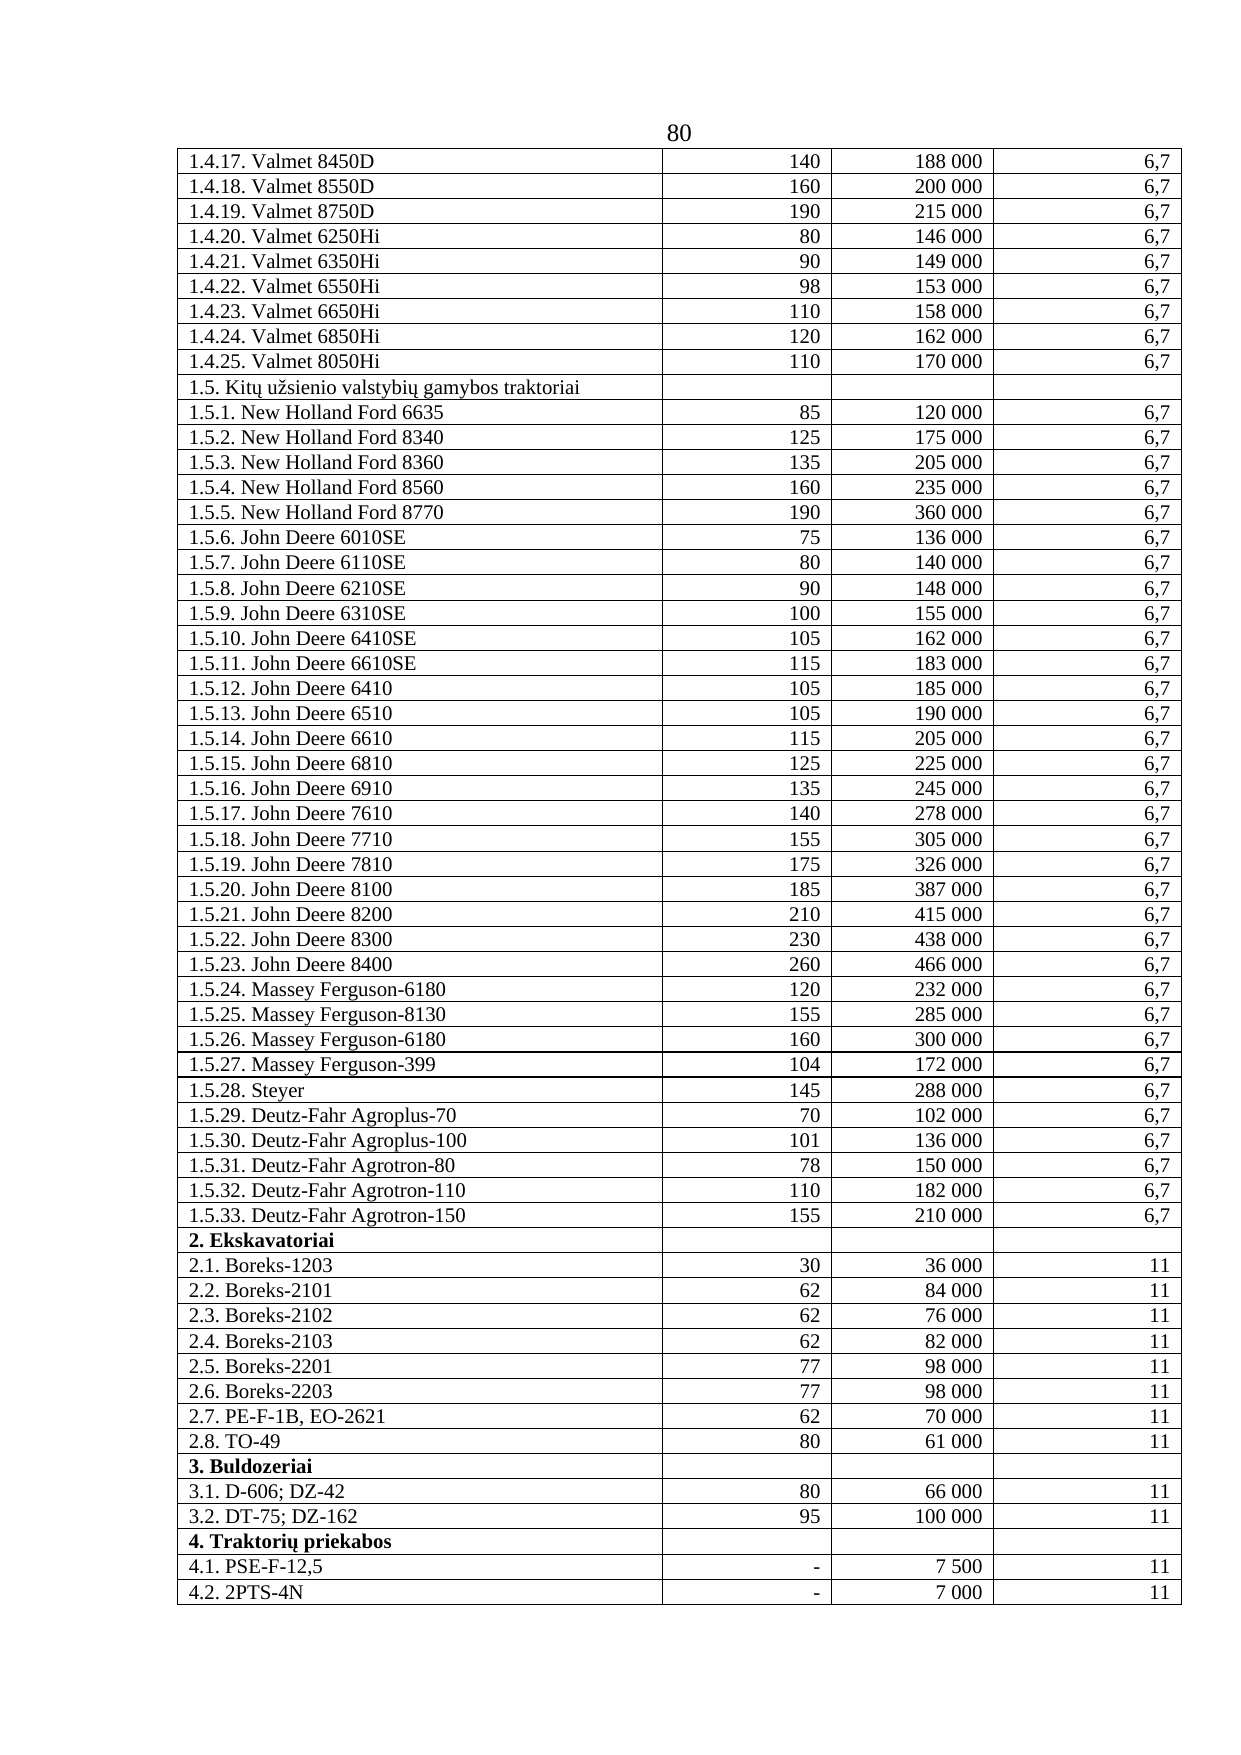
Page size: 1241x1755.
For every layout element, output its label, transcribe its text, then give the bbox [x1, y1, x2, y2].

table_cell 6,7 [994, 425, 1181, 449]
table_cell 80 [663, 1429, 831, 1453]
table_cell [663, 1529, 831, 1553]
table_cell 232 000 [832, 977, 993, 1001]
table_cell 1.5.15. John Deere 6810 [178, 751, 662, 775]
table_cell 120 [663, 324, 831, 348]
table_cell 4. Traktorių priekabos [178, 1529, 662, 1553]
table_cell 245 000 [832, 776, 993, 800]
table_cell 6,7 [994, 977, 1181, 1001]
table_cell 215 000 [832, 199, 993, 223]
table_cell 6,7 [994, 575, 1181, 599]
table_cell [832, 375, 993, 399]
table_cell 1.4.24. Valmet 6850Hi [178, 324, 662, 348]
table_cell 6,7 [994, 601, 1181, 624]
table_cell 148 000 [832, 575, 993, 599]
table_cell 125 [663, 751, 831, 775]
table_cell 76 000 [832, 1304, 993, 1327]
table_cell 6,7 [994, 927, 1181, 951]
table_cell 146 000 [832, 224, 993, 248]
table_cell 1.5.12. John Deere 6410 [178, 676, 662, 700]
table_cell 466 000 [832, 952, 993, 976]
table_cell 1.5.28. Steyer [178, 1078, 662, 1102]
table_cell 75 [663, 525, 831, 549]
table_cell 140 [663, 149, 831, 173]
table_cell [994, 1454, 1181, 1478]
table_cell 100 000 [832, 1504, 993, 1528]
table_cell 162 000 [832, 626, 993, 650]
table_cell 145 [663, 1078, 831, 1102]
table_cell 1.5.3. New Holland Ford 8360 [178, 450, 662, 474]
table_cell 153 000 [832, 274, 993, 298]
table_cell 1.5.6. John Deere 6010SE [178, 525, 662, 549]
table_cell 11 [994, 1404, 1181, 1428]
table_cell 36 000 [832, 1253, 993, 1277]
table_cell 6,7 [994, 1203, 1181, 1227]
table_cell 175 000 [832, 425, 993, 449]
table_cell 210 000 [832, 1203, 993, 1227]
table_cell [994, 1228, 1181, 1252]
table_cell 105 [663, 626, 831, 650]
table_cell 6,7 [994, 1178, 1181, 1202]
table_cell 1.5.19. John Deere 7810 [178, 852, 662, 876]
table_cell [832, 1529, 993, 1553]
table_cell 110 [663, 350, 831, 373]
table_cell 80 [663, 550, 831, 574]
table_cell 1.4.19. Valmet 8750D [178, 199, 662, 223]
table_cell 6,7 [994, 274, 1181, 298]
table_cell 1.5.11. John Deere 6610SE [178, 651, 662, 675]
table_cell 90 [663, 249, 831, 273]
table_cell 1.5.14. John Deere 6610 [178, 726, 662, 750]
table_cell 7 000 [832, 1580, 993, 1604]
table_cell 1.5.29. Deutz-Fahr Agroplus-70 [178, 1103, 662, 1127]
table_cell 6,7 [994, 174, 1181, 198]
table_cell 170 000 [832, 350, 993, 373]
table_cell 155 000 [832, 601, 993, 624]
table_cell 1.5.25. Massey Ferguson-8130 [178, 1002, 662, 1026]
table_cell 135 [663, 776, 831, 800]
table_cell 183 000 [832, 651, 993, 675]
table_cell 185 [663, 877, 831, 901]
table_cell 2.4. Boreks-2103 [178, 1329, 662, 1353]
table_cell 6,7 [994, 500, 1181, 524]
table_cell 140 000 [832, 550, 993, 574]
table_cell 135 [663, 450, 831, 474]
table_cell 1.5.20. John Deere 8100 [178, 877, 662, 901]
table_cell 4.2. 2PTS-4N [178, 1580, 662, 1604]
table_cell 260 [663, 952, 831, 976]
table_cell 1.5.16. John Deere 6910 [178, 776, 662, 800]
table_cell 188 000 [832, 149, 993, 173]
table_cell 11 [994, 1479, 1181, 1503]
table_cell 6,7 [994, 1053, 1181, 1076]
table_cell 11 [994, 1278, 1181, 1302]
table_cell 6,7 [994, 776, 1181, 800]
table_cell 11 [994, 1354, 1181, 1378]
table_cell 70 [663, 1103, 831, 1127]
table_cell 1.5.1. New Holland Ford 6635 [178, 400, 662, 424]
table_cell 360 000 [832, 500, 993, 524]
table_cell [832, 1228, 993, 1252]
table_cell 98 [663, 274, 831, 298]
table_cell 438 000 [832, 927, 993, 951]
table_cell 1.5.21. John Deere 8200 [178, 902, 662, 926]
table_cell 190 000 [832, 701, 993, 725]
table_cell 6,7 [994, 450, 1181, 474]
table_cell 77 [663, 1354, 831, 1378]
table_cell [994, 1529, 1181, 1553]
table_cell 82 000 [832, 1329, 993, 1353]
table_cell 77 [663, 1379, 831, 1403]
table_cell 1.5.32. Deutz-Fahr Agrotron-110 [178, 1178, 662, 1202]
table_cell 110 [663, 299, 831, 323]
table_cell 2.6. Boreks-2203 [178, 1379, 662, 1403]
table_cell 6,7 [994, 651, 1181, 675]
table_cell 136 000 [832, 1128, 993, 1152]
table_cell 3.1. D-606; DZ-42 [178, 1479, 662, 1503]
table_cell 6,7 [994, 550, 1181, 574]
table_cell 62 [663, 1278, 831, 1302]
table_cell 6,7 [994, 751, 1181, 775]
table_cell 415 000 [832, 902, 993, 926]
table_cell 1.5.10. John Deere 6410SE [178, 626, 662, 650]
table_cell 84 000 [832, 1278, 993, 1302]
table_cell 2.3. Boreks-2102 [178, 1304, 662, 1327]
table_cell 1.5.9. John Deere 6310SE [178, 601, 662, 624]
table_cell 1.5.8. John Deere 6210SE [178, 575, 662, 599]
table_cell 1.5.4. New Holland Ford 8560 [178, 475, 662, 499]
table_cell 1.4.21. Valmet 6350Hi [178, 249, 662, 273]
table_cell 78 [663, 1153, 831, 1177]
table_cell 1.5.26. Massey Ferguson-6180 [178, 1027, 662, 1051]
table_cell 305 000 [832, 826, 993, 851]
table_cell 1.4.17. Valmet 8450D [178, 149, 662, 173]
table_cell 162 000 [832, 324, 993, 348]
table_cell 1.4.22. Valmet 6550Hi [178, 274, 662, 298]
table_cell - [663, 1555, 831, 1578]
table_cell 158 000 [832, 299, 993, 323]
table_cell 387 000 [832, 877, 993, 901]
table_cell 62 [663, 1329, 831, 1353]
table_cell 1.5.22. John Deere 8300 [178, 927, 662, 951]
table_cell 230 [663, 927, 831, 951]
table_cell 6,7 [994, 249, 1181, 273]
table_cell 6,7 [994, 826, 1181, 851]
table_cell 300 000 [832, 1027, 993, 1051]
table_cell 62 [663, 1404, 831, 1428]
table_cell 2.5. Boreks-2201 [178, 1354, 662, 1378]
table_cell 6,7 [994, 324, 1181, 348]
table_cell 190 [663, 199, 831, 223]
table_cell 120 [663, 977, 831, 1001]
table_cell 1.4.23. Valmet 6650Hi [178, 299, 662, 323]
table_cell [663, 1454, 831, 1478]
table_cell 110 [663, 1178, 831, 1202]
table_cell 2.2. Boreks-2101 [178, 1278, 662, 1302]
table_cell 288 000 [832, 1078, 993, 1102]
table_cell 7 500 [832, 1555, 993, 1578]
table_cell 6,7 [994, 902, 1181, 926]
table_cell 3.2. DT-75; DZ-162 [178, 1504, 662, 1528]
table_cell 6,7 [994, 852, 1181, 876]
table_cell 278 000 [832, 801, 993, 825]
table_cell 1.5.27. Massey Ferguson-399 [178, 1053, 662, 1076]
table_cell 95 [663, 1504, 831, 1528]
table_cell 6,7 [994, 1153, 1181, 1177]
table_cell 90 [663, 575, 831, 599]
table_cell 6,7 [994, 877, 1181, 901]
table_cell 2.1. Boreks-1203 [178, 1253, 662, 1277]
table_cell 102 000 [832, 1103, 993, 1127]
table_cell 6,7 [994, 299, 1181, 323]
table_cell 6,7 [994, 1128, 1181, 1152]
table_cell 125 [663, 425, 831, 449]
table_cell 11 [994, 1304, 1181, 1327]
table_cell 150 000 [832, 1153, 993, 1177]
table_cell 80 [663, 224, 831, 248]
table_cell 1.5.18. John Deere 7710 [178, 826, 662, 851]
table_cell 62 [663, 1304, 831, 1327]
table_cell 6,7 [994, 475, 1181, 499]
table_cell 210 [663, 902, 831, 926]
table_cell 6,7 [994, 801, 1181, 825]
table_cell [832, 1454, 993, 1478]
table_cell 6,7 [994, 525, 1181, 549]
table_cell 1.5.5. New Holland Ford 8770 [178, 500, 662, 524]
table_cell 6,7 [994, 224, 1181, 248]
table_cell 155 [663, 1002, 831, 1026]
table_cell 1.5.13. John Deere 6510 [178, 701, 662, 725]
table_cell 1.5.31. Deutz-Fahr Agrotron-80 [178, 1153, 662, 1177]
table_cell 115 [663, 726, 831, 750]
table_cell 285 000 [832, 1002, 993, 1026]
table_cell 6,7 [994, 199, 1181, 223]
table_cell 6,7 [994, 676, 1181, 700]
table_cell 85 [663, 400, 831, 424]
table_cell 3. Buldozeriai [178, 1454, 662, 1478]
table_cell 101 [663, 1128, 831, 1152]
table_cell 98 000 [832, 1379, 993, 1403]
table_cell 235 000 [832, 475, 993, 499]
table_cell 6,7 [994, 1002, 1181, 1026]
table_cell 1.4.25. Valmet 8050Hi [178, 350, 662, 373]
table_cell 225 000 [832, 751, 993, 775]
table_cell [663, 375, 831, 399]
table_cell 1.4.18. Valmet 8550D [178, 174, 662, 198]
table_cell 1.5.30. Deutz-Fahr Agroplus-100 [178, 1128, 662, 1152]
table_cell 1.5.24. Massey Ferguson-6180 [178, 977, 662, 1001]
table_cell 6,7 [994, 701, 1181, 725]
table_cell 149 000 [832, 249, 993, 273]
table_cell 185 000 [832, 676, 993, 700]
table_cell 105 [663, 701, 831, 725]
table_cell 2. Ekskavatoriai [178, 1228, 662, 1252]
table_cell 205 000 [832, 450, 993, 474]
table_cell 6,7 [994, 726, 1181, 750]
table_cell 70 000 [832, 1404, 993, 1428]
table_cell 11 [994, 1429, 1181, 1453]
table_cell 182 000 [832, 1178, 993, 1202]
table_cell 66 000 [832, 1479, 993, 1503]
table_cell 160 [663, 475, 831, 499]
table_cell 100 [663, 601, 831, 624]
table_cell 136 000 [832, 525, 993, 549]
table_cell 172 000 [832, 1053, 993, 1076]
table_cell 11 [994, 1555, 1181, 1578]
table_cell 6,7 [994, 400, 1181, 424]
table_cell 1.5. Kitų užsienio valstybių gamybos traktoriai [178, 375, 662, 399]
table_cell 2.7. PE-F-1B, EO-2621 [178, 1404, 662, 1428]
table_cell 1.4.20. Valmet 6250Hi [178, 224, 662, 248]
table_cell 175 [663, 852, 831, 876]
table_cell 11 [994, 1253, 1181, 1277]
table_cell 11 [994, 1329, 1181, 1353]
table_cell 11 [994, 1379, 1181, 1403]
table_cell 155 [663, 826, 831, 851]
table_cell 61 000 [832, 1429, 993, 1453]
table_cell 160 [663, 1027, 831, 1051]
table_cell 205 000 [832, 726, 993, 750]
table_cell 1.5.33. Deutz-Fahr Agrotron-150 [178, 1203, 662, 1227]
table_cell 2.8. TO-49 [178, 1429, 662, 1453]
table_cell 200 000 [832, 174, 993, 198]
table_cell 6,7 [994, 1078, 1181, 1102]
table_cell 120 000 [832, 400, 993, 424]
table_cell 6,7 [994, 626, 1181, 650]
table_cell 80 [663, 1479, 831, 1503]
table_cell 6,7 [994, 350, 1181, 373]
table_cell 6,7 [994, 1103, 1181, 1127]
table_cell [663, 1228, 831, 1252]
table_cell 155 [663, 1203, 831, 1227]
table_cell 104 [663, 1053, 831, 1076]
table_cell 115 [663, 651, 831, 675]
table_cell 160 [663, 174, 831, 198]
table_cell 4.1. PSE-F-12,5 [178, 1555, 662, 1578]
table_cell 30 [663, 1253, 831, 1277]
table_cell 98 000 [832, 1354, 993, 1378]
table_cell 6,7 [994, 952, 1181, 976]
table_cell 11 [994, 1580, 1181, 1604]
table_cell 1.5.2. New Holland Ford 8340 [178, 425, 662, 449]
table_cell 326 000 [832, 852, 993, 876]
table_cell 105 [663, 676, 831, 700]
table_cell 6,7 [994, 1027, 1181, 1051]
table_cell 1.5.23. John Deere 8400 [178, 952, 662, 976]
table_cell 1.5.17. John Deere 7610 [178, 801, 662, 825]
table_cell 190 [663, 500, 831, 524]
table_cell 11 [994, 1504, 1181, 1528]
table_cell 140 [663, 801, 831, 825]
table_cell 1.5.7. John Deere 6110SE [178, 550, 662, 574]
table_cell [994, 375, 1181, 399]
table_cell - [663, 1580, 831, 1604]
table_cell 6,7 [994, 149, 1181, 173]
